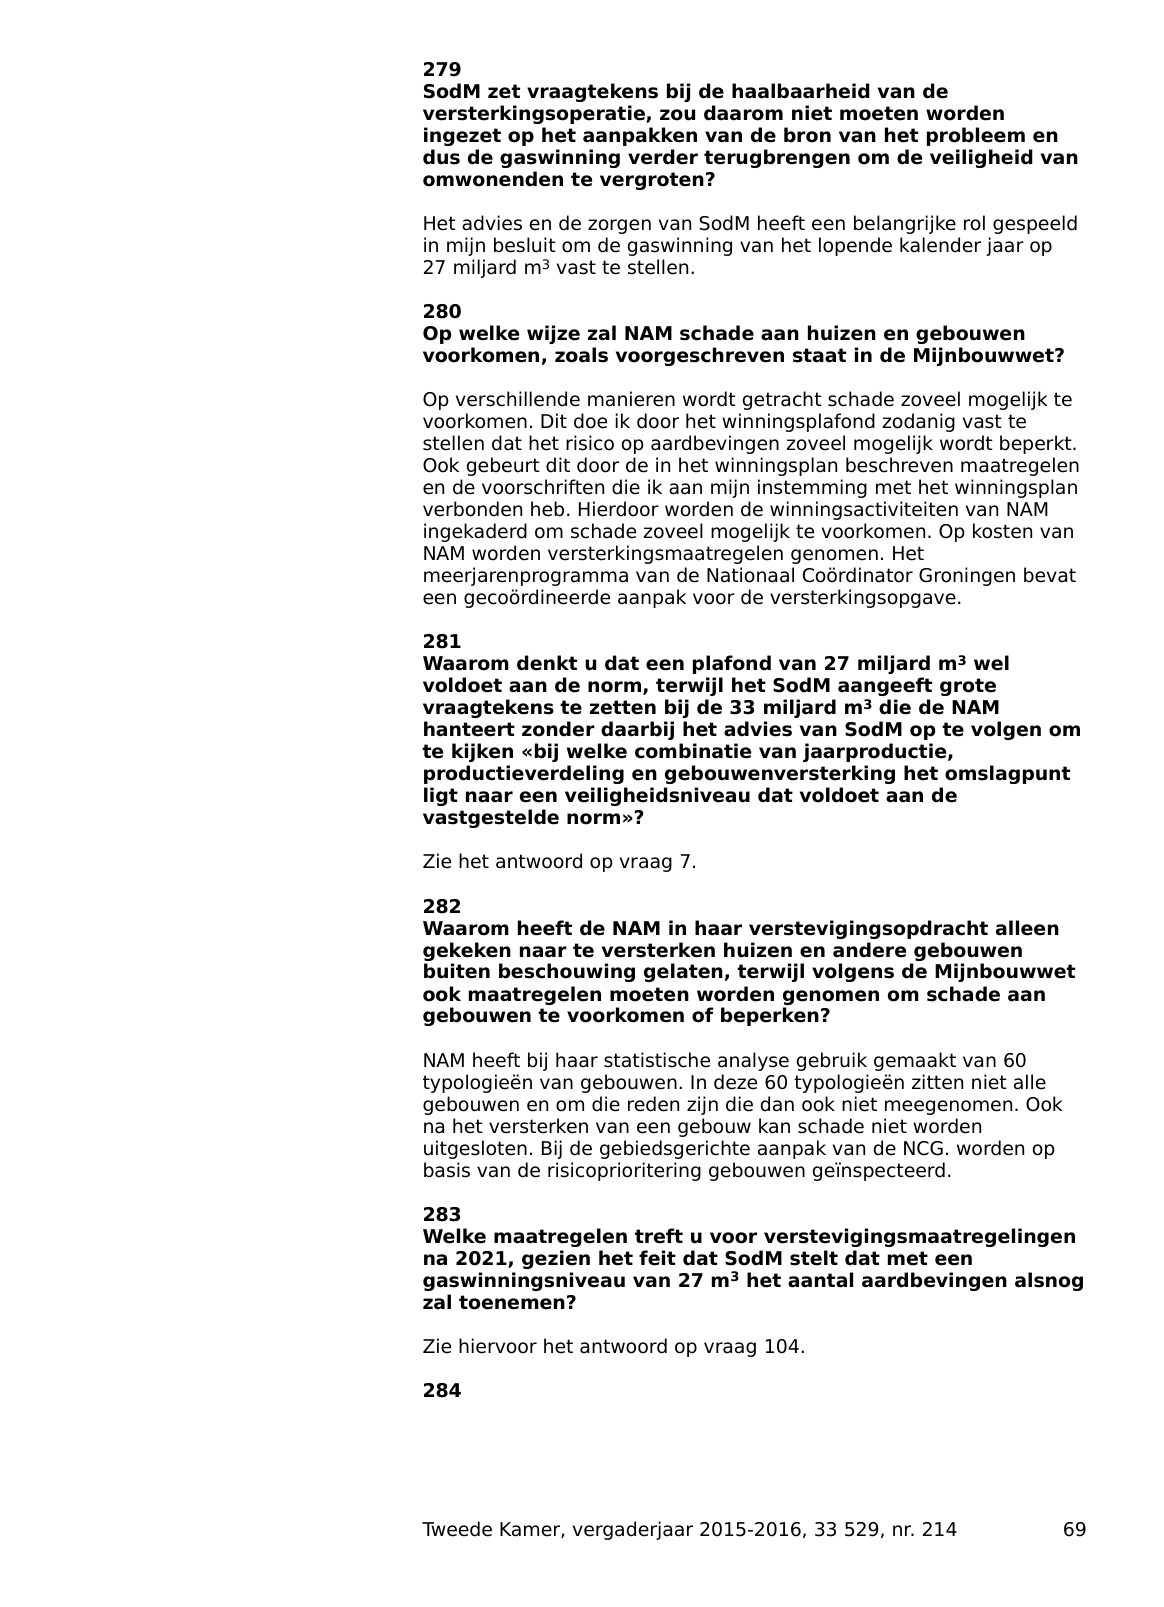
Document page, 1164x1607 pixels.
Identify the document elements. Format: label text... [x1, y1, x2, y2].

text Op welke wijze zal NAM schade aan huizen en gebouwen voorkomen, zoals voorgeschreven staat in de Mijnbouwwet? [422, 323, 1087, 367]
text SodM zet vraagtekens bij de haalbaarheid van de versterkingsoperatie, zou daarom niet moeten worden ingezet op het aanpakken van de bron van het probleem en dus de gaswinning verder terugbrengen om de veiligheid van omwonenden te vergroten? [422, 81, 1087, 191]
text NAM heeft bij haar statistische analyse gebruik gemaakt van 60 typologieën van gebouwen. In deze 60 typologieën zitten niet alle gebouwen en om die reden zijn die dan ook niet meegenomen. Ook na het versterken van een gebouw kan schade niet worden uitgesloten. Bij de gebiedsgerichte aanpak van de NCG. worden op basis van de risicoprioritering gebouwen geïnspecteerd. [422, 1049, 1087, 1181]
text 279 [422, 59, 1087, 81]
text Het advies en de zorgen van SodM heeft een belangrijke rol gespeeld in mijn besluit om de gaswinning van het lopende kalender jaar op 27 miljard m3 vast te stellen. [422, 213, 1087, 279]
text 280 [422, 301, 1087, 323]
text Zie hiervoor het antwoord op vraag 104. [422, 1336, 1087, 1358]
text Waarom heeft de NAM in haar verstevigingsopdracht alleen gekeken naar te versterken huizen en andere gebouwen buiten beschouwing gelaten, terwijl volgens de Mijnbouwwet ook maatregelen moeten worden genomen om schade aan gebouwen te voorkomen of beperken? [422, 917, 1087, 1027]
text 284 [422, 1380, 1087, 1402]
text Op verschillende manieren wordt getracht schade zoveel mogelijk te voorkomen. Dit doe ik door het winningsplafond zodanig vast te stellen dat het risico op aardbevingen zoveel mogelijk wordt beperkt. Ook gebeurt dit door de in het winningsplan beschreven maatregelen en de voorschriften die ik aan mijn instemming met het winningsplan verbonden heb. Hierdoor worden de winningsactiviteiten van NAM ingekaderd om schade zoveel mogelijk te voorkomen. Op kosten van NAM worden versterkingsmaatregelen genomen. Het meerjarenprogramma van de Nationaal Coördinator Groningen bevat een gecoördineerde aanpak voor de versterkingsopgave. [422, 389, 1087, 609]
text Zie het antwoord op vraag 7. [422, 851, 1087, 873]
text 283 [422, 1204, 1087, 1226]
text Welke maatregelen treft u voor verstevigingsmaatregelingen na 2021, gezien het feit dat SodM stelt dat met een gaswinningsniveau van 27 m3 het aantal aardbevingen alsnog zal toenemen? [422, 1226, 1087, 1313]
text 282 [422, 896, 1087, 917]
text 281 [422, 631, 1087, 653]
text Waarom denkt u dat een plafond van 27 miljard m3 wel voldoet aan de norm, terwijl het SodM aangeeft grote vraagtekens te zetten bij de 33 miljard m3 die de NAM hanteert zonder daarbij het advies van SodM op te volgen om te kijken «bij welke combinatie van jaarproductie, productieverdeling en gebouwenversterking het omslagpunt ligt naar een veiligheidsniveau dat voldoet aan de vastgestelde norm»? [422, 653, 1087, 829]
